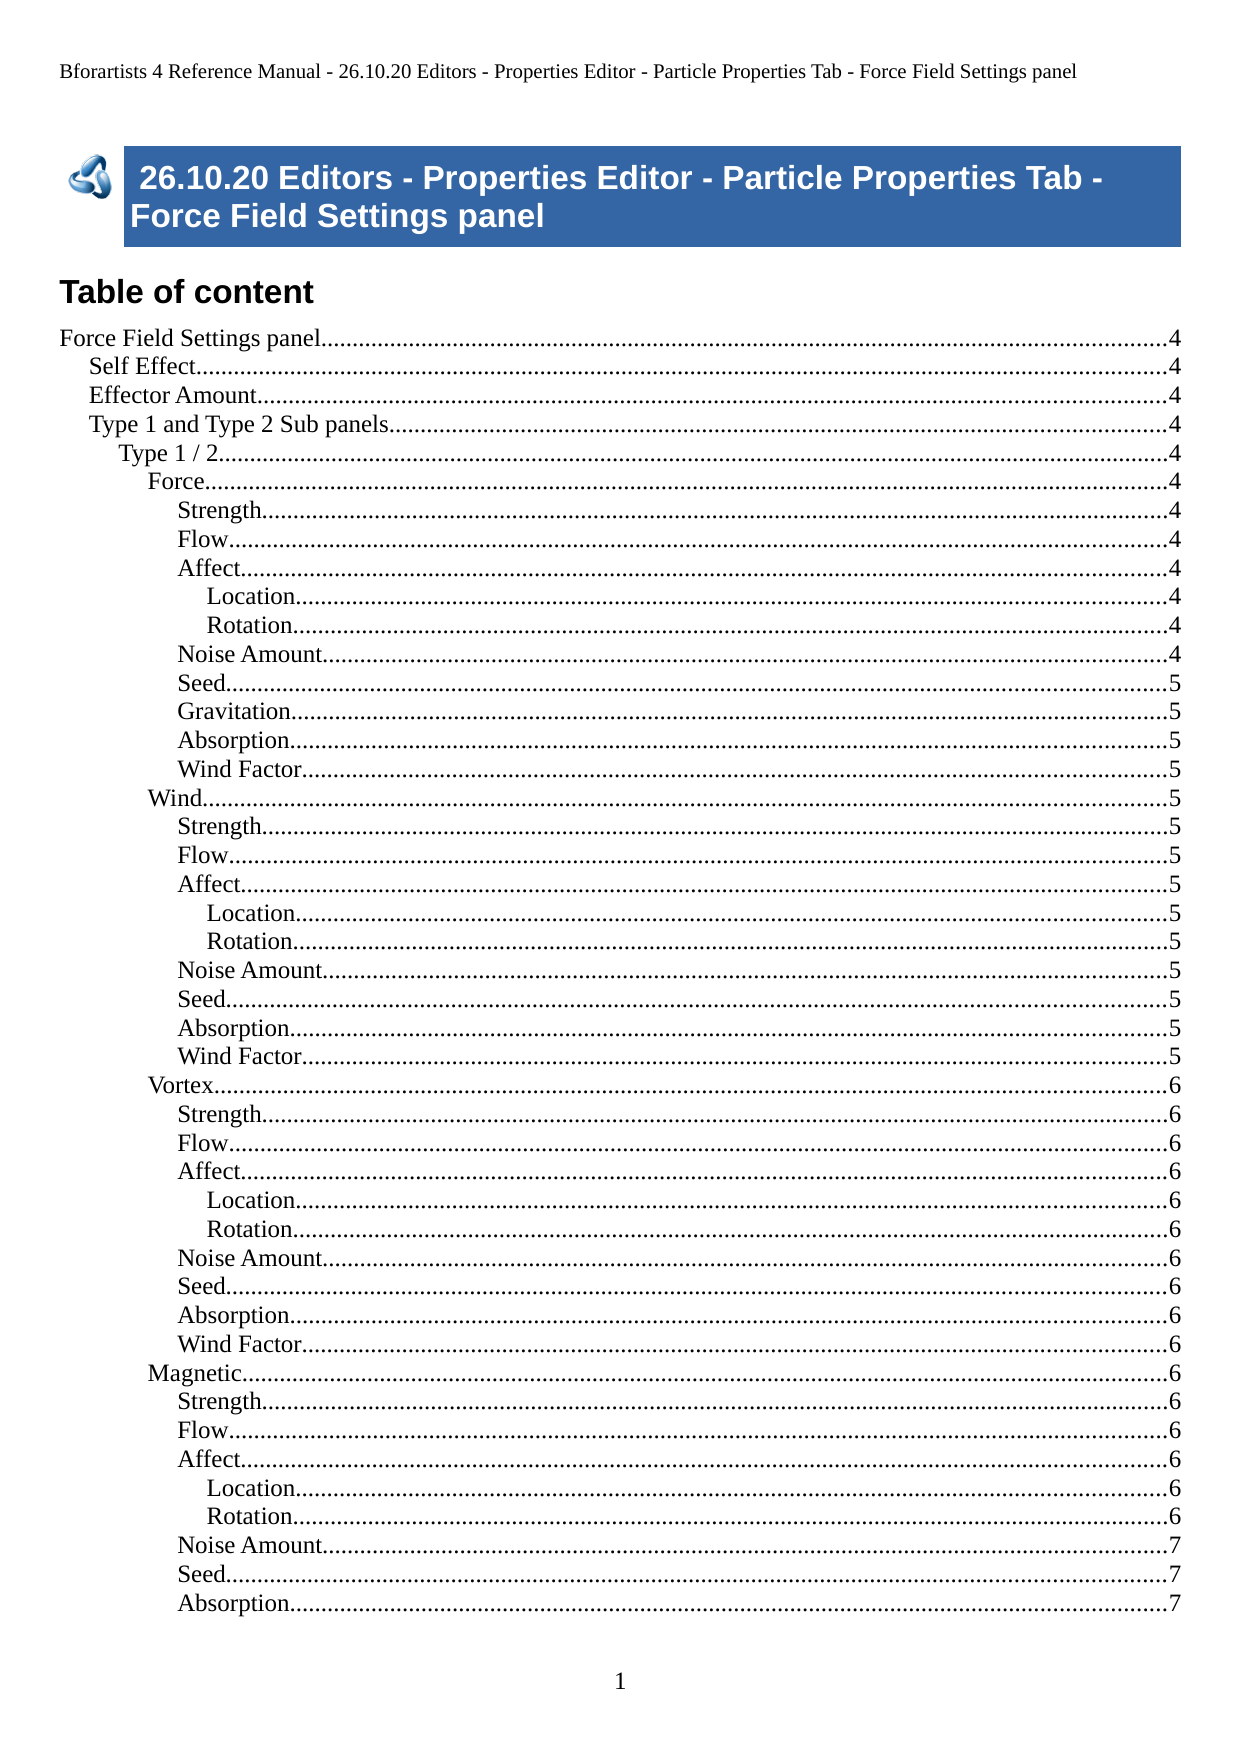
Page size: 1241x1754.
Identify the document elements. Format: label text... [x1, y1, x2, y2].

text Location 6 [206, 1185, 1181, 1214]
text Self Effect 4 [88, 351, 1181, 380]
text Effector Amount 4 [88, 380, 1181, 409]
text Flow 4 [177, 524, 1181, 553]
text Rotation 6 [206, 1501, 1181, 1530]
text Noise Amount 4 [177, 639, 1181, 668]
text Rotation 6 [206, 1214, 1181, 1243]
text Noise Amount 5 [177, 955, 1181, 984]
table_header [59, 146, 124, 247]
text Force Field Settings panel 4 [59, 323, 1181, 351]
table_header 26.10.20 Editors - Properties Editor - Particle Properties Tab - Force Field Settings panel [124, 146, 1181, 247]
text Seed 7 [177, 1559, 1181, 1588]
text Seed 6 [177, 1271, 1181, 1300]
text Affect 5 [177, 869, 1181, 898]
text Location 4 [206, 581, 1181, 610]
text Affect 6 [177, 1156, 1181, 1185]
text Wind Factor 5 [177, 1041, 1181, 1070]
text Flow 6 [177, 1128, 1181, 1156]
text Seed 5 [177, 668, 1181, 696]
text Affect 4 [177, 553, 1181, 581]
text Affect 6 [177, 1444, 1181, 1473]
text Magnetic 6 [147, 1358, 1181, 1386]
text Location 5 [206, 898, 1181, 926]
picture [65, 152, 114, 202]
text Strength 6 [177, 1386, 1181, 1415]
text Noise Amount 7 [177, 1530, 1181, 1559]
text Absorption 5 [177, 725, 1181, 754]
text Wind Factor 5 [177, 754, 1181, 783]
text Wind 5 [147, 783, 1181, 811]
text Flow 5 [177, 840, 1181, 869]
text Type 1 and Type 2 Sub panels 4 [88, 409, 1181, 438]
text Absorption 6 [177, 1300, 1181, 1329]
text Gravitation 5 [177, 696, 1181, 725]
text Force 4 [147, 466, 1181, 495]
text Location 6 [206, 1473, 1181, 1501]
text Type 1 / 2 4 [118, 438, 1181, 466]
text Absorption 5 [177, 1013, 1181, 1041]
text Flow 6 [177, 1415, 1181, 1444]
text Noise Amount 6 [177, 1243, 1181, 1271]
text Strength 4 [177, 495, 1181, 524]
text Rotation 5 [206, 926, 1181, 955]
text Absorption 7 [177, 1588, 1181, 1616]
text Vortex 6 [147, 1070, 1181, 1099]
text Wind Factor 6 [177, 1329, 1181, 1358]
text Strength 6 [177, 1099, 1181, 1128]
text Seed 5 [177, 984, 1181, 1013]
text Strength 5 [177, 811, 1181, 840]
subtitle Table of content [59, 272, 1181, 310]
text Rotation 4 [206, 610, 1181, 639]
